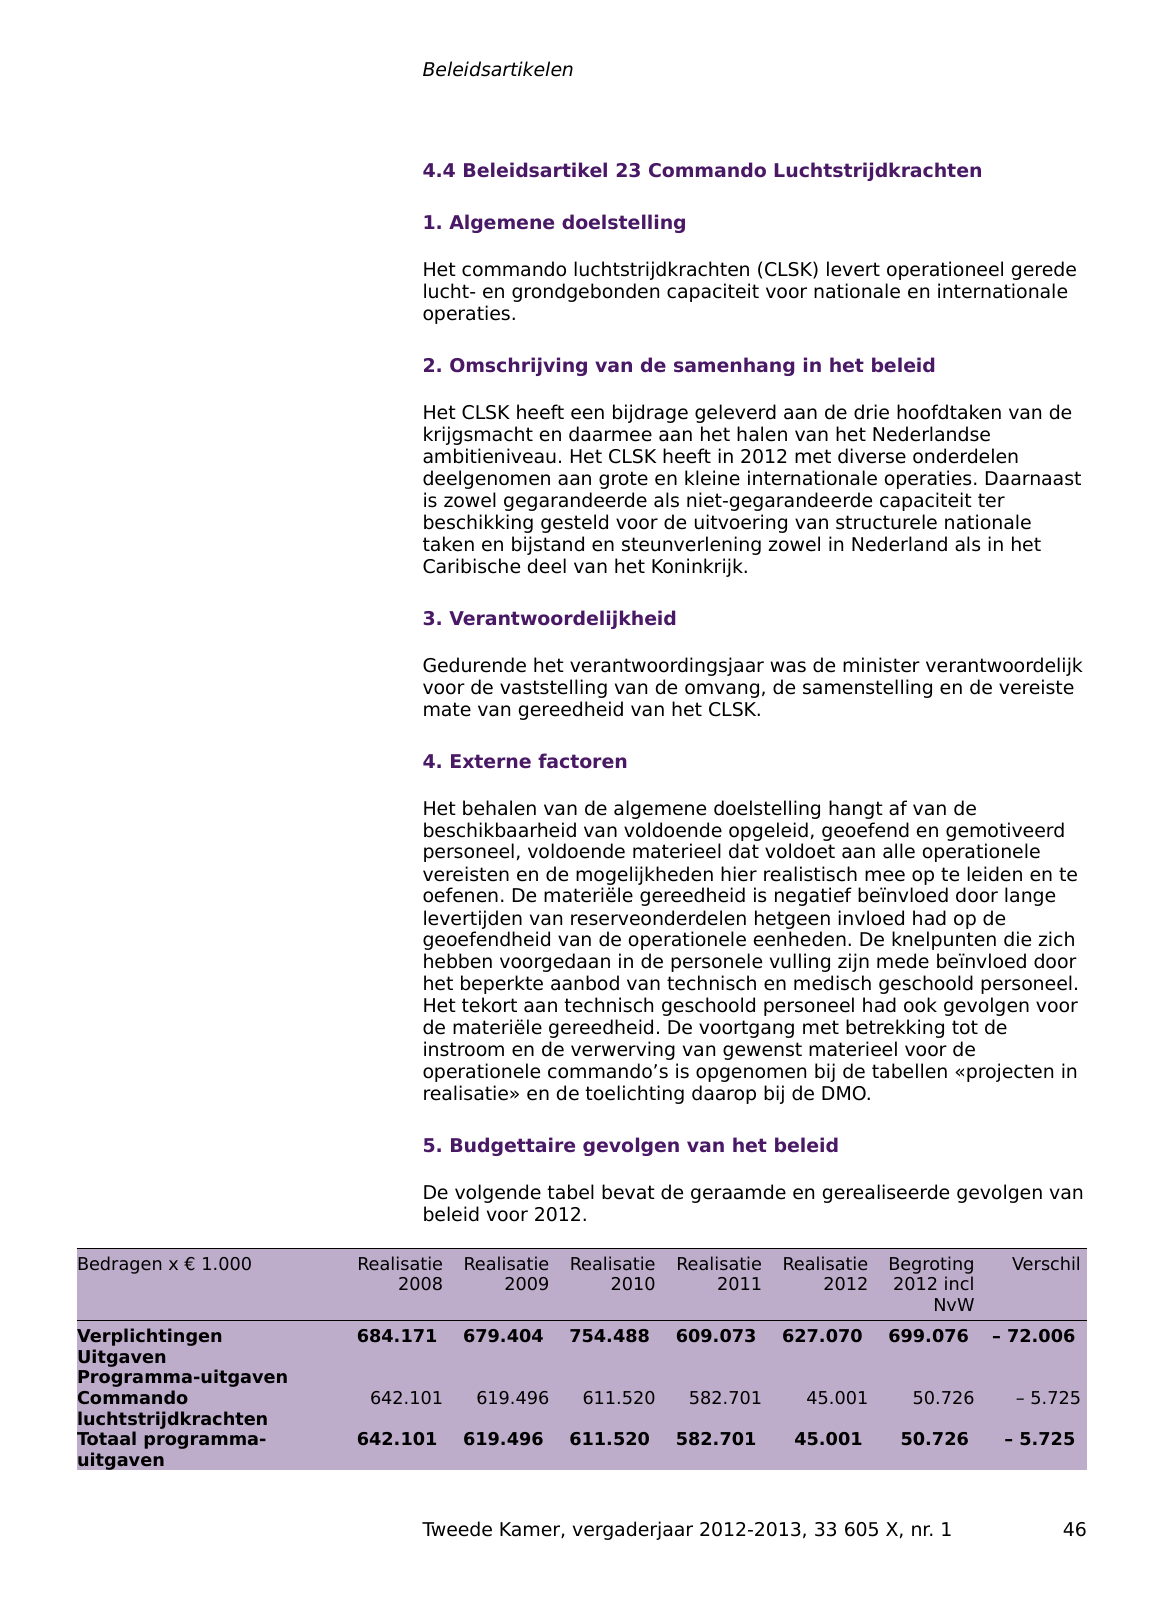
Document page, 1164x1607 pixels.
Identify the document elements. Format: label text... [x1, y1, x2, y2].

table_header Realisatie 2008 [343, 1249, 449, 1320]
table_cell 582.701 [661, 1388, 768, 1429]
table_cell [874, 1367, 980, 1388]
table_header Realisatie 2010 [555, 1249, 661, 1320]
table_cell [449, 1367, 555, 1388]
table_cell [661, 1347, 768, 1367]
table_header Begroting 2012 incl NvW [874, 1249, 980, 1320]
table_cell 45.001 [768, 1429, 874, 1470]
table_cell 699.076 [874, 1321, 980, 1347]
text Gedurende het verantwoordingsjaar was de minister verantwoordelijk voor de vaststelling van de omvang, de samenstelling en de vereiste mate van gereedheid van het CLSK. [422, 654, 1087, 721]
table_cell – 5.725 [980, 1429, 1087, 1470]
table_cell 627.070 [768, 1321, 874, 1347]
subtitle 3. Verantwoordelijkheid [422, 608, 1087, 629]
table_cell 582.701 [661, 1429, 768, 1470]
table_cell [555, 1347, 661, 1367]
table_cell 679.404 [449, 1321, 555, 1347]
table_cell 50.726 [874, 1429, 980, 1470]
subtitle 5. Budgettaire gevolgen van het beleid [422, 1135, 1087, 1157]
table_cell [343, 1347, 449, 1367]
table_cell Programma-uitgaven [77, 1367, 342, 1388]
subtitle 4. Externe factoren [422, 751, 1087, 772]
table_cell [768, 1347, 874, 1367]
table_cell [980, 1347, 1087, 1367]
table_header Verschil [980, 1249, 1087, 1320]
table_cell [555, 1367, 661, 1388]
table_cell Verplichtingen [77, 1321, 342, 1347]
table_cell – 5.725 [980, 1388, 1087, 1429]
subtitle 4.4 Beleidsartikel 23 Commando Luchtstrijdkrachten [422, 160, 1087, 182]
table_cell 619.496 [449, 1429, 555, 1470]
table_cell 611.520 [555, 1429, 661, 1470]
table_cell [980, 1367, 1087, 1388]
subtitle 1. Algemene doelstelling [422, 212, 1087, 234]
table_cell Uitgaven [77, 1347, 342, 1367]
table_cell [768, 1367, 874, 1388]
table_cell 619.496 [449, 1388, 555, 1429]
table_cell 50.726 [874, 1388, 980, 1429]
table_cell [661, 1367, 768, 1388]
text De volgende tabel bevat de geraamde en gerealiseerde gevolgen van beleid voor 2012. [422, 1182, 1087, 1226]
subtitle 2. Omschrijving van de samenhang in het beleid [422, 355, 1087, 377]
table_cell 754.488 [555, 1321, 661, 1347]
table_cell 642.101 [343, 1429, 449, 1470]
table_cell 609.073 [661, 1321, 768, 1347]
table_cell Commando luchtstrijdkrachten [77, 1388, 342, 1429]
text Het behalen van de algemene doelstelling hangt af van de beschikbaarheid van voldoende opgeleid, geoefend en gemotiveerd personeel, voldoende materieel dat voldoet aan alle operationele vereisten en de mogelijkheden hier realistisch mee op te leiden en te oefenen. De materiële gereedheid is negatief beïnvloed door lange levertijden van reserveonderdelen hetgeen invloed had op de geoefendheid van de operationele eenheden. De knelpunten die zich hebben voorgedaan in de personele vulling zijn mede beïnvloed door het beperkte aanbod van technisch en medisch geschoold personeel. Het tekort aan technisch geschoold personeel had ook gevolgen voor de materiële gereedheid. De voortgang met betrekking tot de instroom en de verwerving van gewenst materieel voor de operationele commando’s is opgenomen bij de tabellen «projecten in realisatie» en de toelichting daarop bij de DMO. [422, 797, 1087, 1105]
table_header Realisatie 2012 [768, 1249, 874, 1320]
table_cell Totaal programma-uitgaven [77, 1429, 342, 1470]
table_cell [874, 1347, 980, 1367]
table_cell 684.171 [343, 1321, 449, 1347]
table_cell 611.520 [555, 1388, 661, 1429]
table_cell – 72.006 [980, 1321, 1087, 1347]
table_cell [343, 1367, 449, 1388]
table_header Realisatie 2009 [449, 1249, 555, 1320]
table_cell [449, 1347, 555, 1367]
table_header Realisatie 2011 [661, 1249, 768, 1320]
text Het CLSK heeft een bijdrage geleverd aan de drie hoofdtaken van de krijgsmacht en daarmee aan het halen van het Nederlandse ambitieniveau. Het CLSK heeft in 2012 met diverse onderdelen deelgenomen aan grote en kleine internationale operaties. Daarnaast is zowel gegarandeerde als niet-gegarandeerde capaciteit ter beschikking gesteld voor de uitvoering van structurele nationale taken en bijstand en steunverlening zowel in Nederland als in het Caribische deel van het Koninkrijk. [422, 402, 1087, 578]
table_header Bedragen x € 1.000 [77, 1249, 342, 1320]
text Het commando luchtstrijdkrachten (CLSK) levert operationeel gerede lucht- en grondgebonden capaciteit voor nationale en internationale operaties. [422, 259, 1087, 325]
table_cell 45.001 [768, 1388, 874, 1429]
table_cell 642.101 [343, 1388, 449, 1429]
